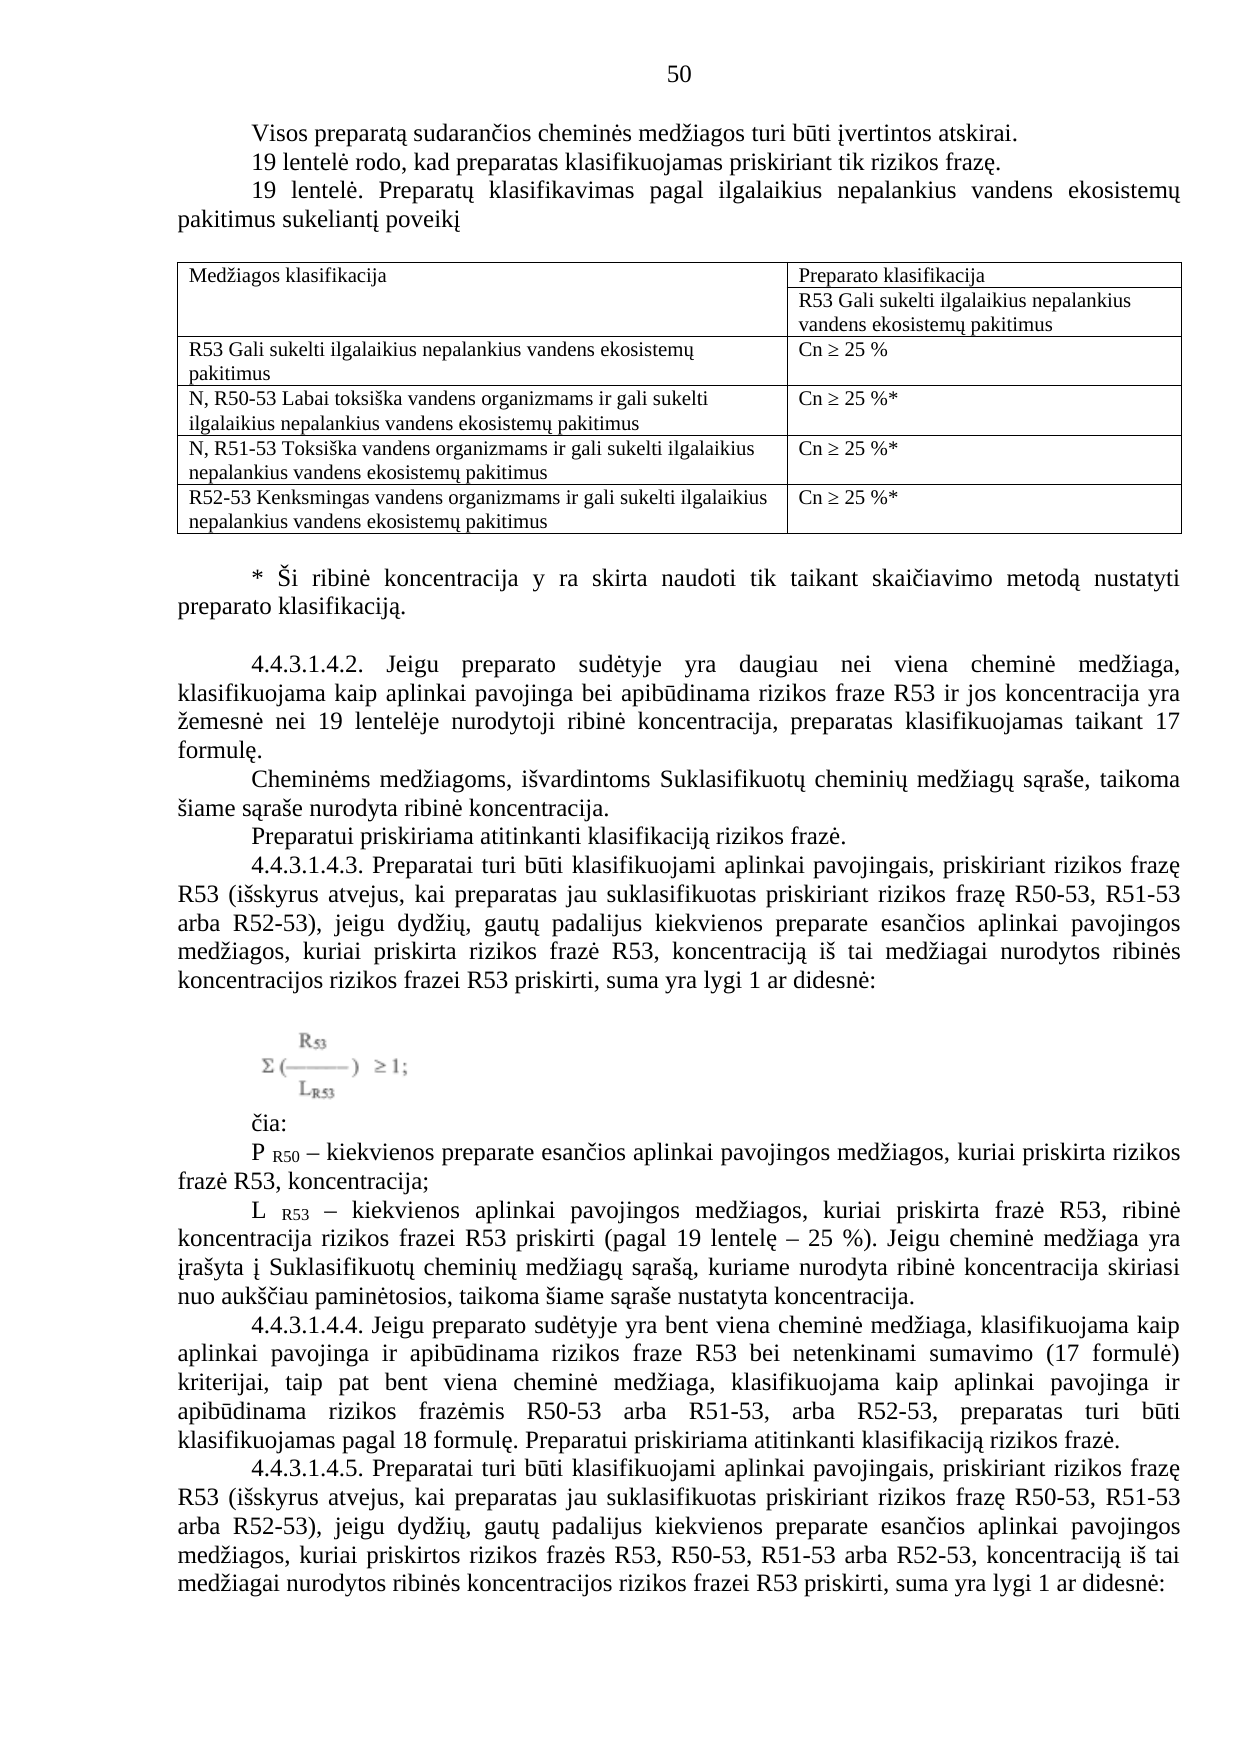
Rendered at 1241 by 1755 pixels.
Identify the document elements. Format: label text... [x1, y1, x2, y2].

table_cell Cn ≥ 25 %* [788, 485, 1181, 533]
text 4.4.3.1.4.3. Preparatai turi būti klasifikuojami aplinkai pavojingais, priskiriant rizikos frazę R53 (išskyrus atvejus, kai preparatas jau suklasifikuotas priskiriant rizikos frazę R50-53, R51-53 arba R52-53), jeigu dydžių, gautų padalijus kiekvienos preparate esančios aplinkai pavojingos medžiagos, kuriai priskirta rizikos frazė R53, koncentraciją iš tai medžiagai nurodytos ribinės koncentracijos rizikos frazei R53 priskirti, suma yra lygi 1 ar didesnė: [177, 850, 1181, 994]
text Preparatui priskiriama atitinkanti klasifikaciją rizikos frazė. [177, 821, 1181, 850]
table_header Preparato klasifikacija [788, 263, 1181, 287]
text P R50 – kiekvienos preparate esančios aplinkai pavojingos medžiagos, kuriai priskirta rizikos frazė R53, koncentracija; [177, 1137, 1181, 1195]
text * Ši ribinė koncentracija y ra skirta naudoti tik taikant skaičiavimo metodą nustatyti preparato klasifikaciją. [177, 563, 1181, 620]
text L R53 – kiekvienos aplinkai pavojingos medžiagos, kuriai priskirta frazė R53, ribinė koncentracija rizikos frazei R53 priskirti (pagal 19 lentelę – 25 %). Jeigu cheminė medžiaga yra įrašyta į Suklasifikuotų cheminių medžiagų sąrašą, kuriame nurodyta ribinė koncentracija skiriasi nuo aukščiau paminėtosios, taikoma šiame sąraše nustatyta koncentracija. [177, 1195, 1181, 1310]
table_cell R53 Gali sukelti ilgalaikius nepalankius vandens ekosistemų pakitimus [788, 288, 1181, 336]
text Visos preparatą sudarančios cheminės medžiagos turi būti įvertintos atskirai. [177, 118, 1181, 147]
table_header Medžiagos klasifikacija [178, 263, 787, 336]
text 4.4.3.1.4.4. Jeigu preparato sudėtyje yra bent viena cheminė medžiaga, klasifikuojama kaip aplinkai pavojinga ir apibūdinama rizikos fraze R53 bei netenkinami sumavimo (17 formulė) kriterijai, taip pat bent viena cheminė medžiaga, klasifikuojama kaip aplinkai pavojinga ir apibūdinama rizikos frazėmis R50-53 arba R51-53, arba R52-53, preparatas turi būti klasifikuojamas pagal 18 formulę. Preparatui priskiriama atitinkanti klasifikaciją rizikos frazė. [177, 1310, 1181, 1453]
text Cheminėms medžiagoms, išvardintoms Suklasifikuotų cheminių medžiagų sąraše, taikoma šiame sąraše nurodyta ribinė koncentracija. [177, 764, 1181, 821]
table_cell N, R51-53 Toksiška vandens organizmams ir gali sukelti ilgalaikius nepalankius vandens ekosistemų pakitimus [178, 436, 787, 484]
table_cell R53 Gali sukelti ilgalaikius nepalankius vandens ekosistemų pakitimus [178, 337, 787, 385]
table_cell Cn ≥ 25 % [788, 337, 1181, 385]
table_cell Cn ≥ 25 %* [788, 386, 1181, 434]
table_cell R52-53 Kenksmingas vandens organizmams ir gali sukelti ilgalaikius nepalankius vandens ekosistemų pakitimus [178, 485, 787, 533]
text 4.4.3.1.4.2. Jeigu preparato sudėtyje yra daugiau nei viena cheminė medžiaga, klasifikuojama kaip aplinkai pavojinga bei apibūdinama rizikos fraze R53 ir jos koncentracija yra žemesnė nei 19 lentelėje nurodytoji ribinė koncentracija, preparatas klasifikuojamas taikant 17 formulę. [177, 649, 1181, 764]
text 19 lentelė rodo, kad preparatas klasifikuojamas priskiriant tik rizikos frazę. [177, 147, 1181, 176]
text čia: [177, 1108, 1181, 1137]
text 19 lentelė. Preparatų klasifikavimas pagal ilgalaikius nepalankius vandens ekosistemų pakitimus sukeliantį poveikį [177, 176, 1181, 233]
table_cell Cn ≥ 25 %* [788, 436, 1181, 484]
text 4.4.3.1.4.5. Preparatai turi būti klasifikuojami aplinkai pavojingais, priskiriant rizikos frazę R53 (išskyrus atvejus, kai preparatas jau suklasifikuotas priskiriant rizikos frazę R50-53, R51-53 arba R52-53), jeigu dydžių, gautų padalijus kiekvienos preparate esančios aplinkai pavojingos medžiagos, kuriai priskirtos rizikos frazės R53, R50-53, R51-53 arba R52-53, koncentraciją iš tai medžiagai nurodytos ribinės koncentracijos rizikos frazei R53 priskirti, suma yra lygi 1 ar didesnė: [177, 1453, 1181, 1597]
table_cell N, R50-53 Labai toksiška vandens organizmams ir gali sukelti ilgalaikius nepalankius vandens ekosistemų pakitimus [178, 386, 787, 434]
